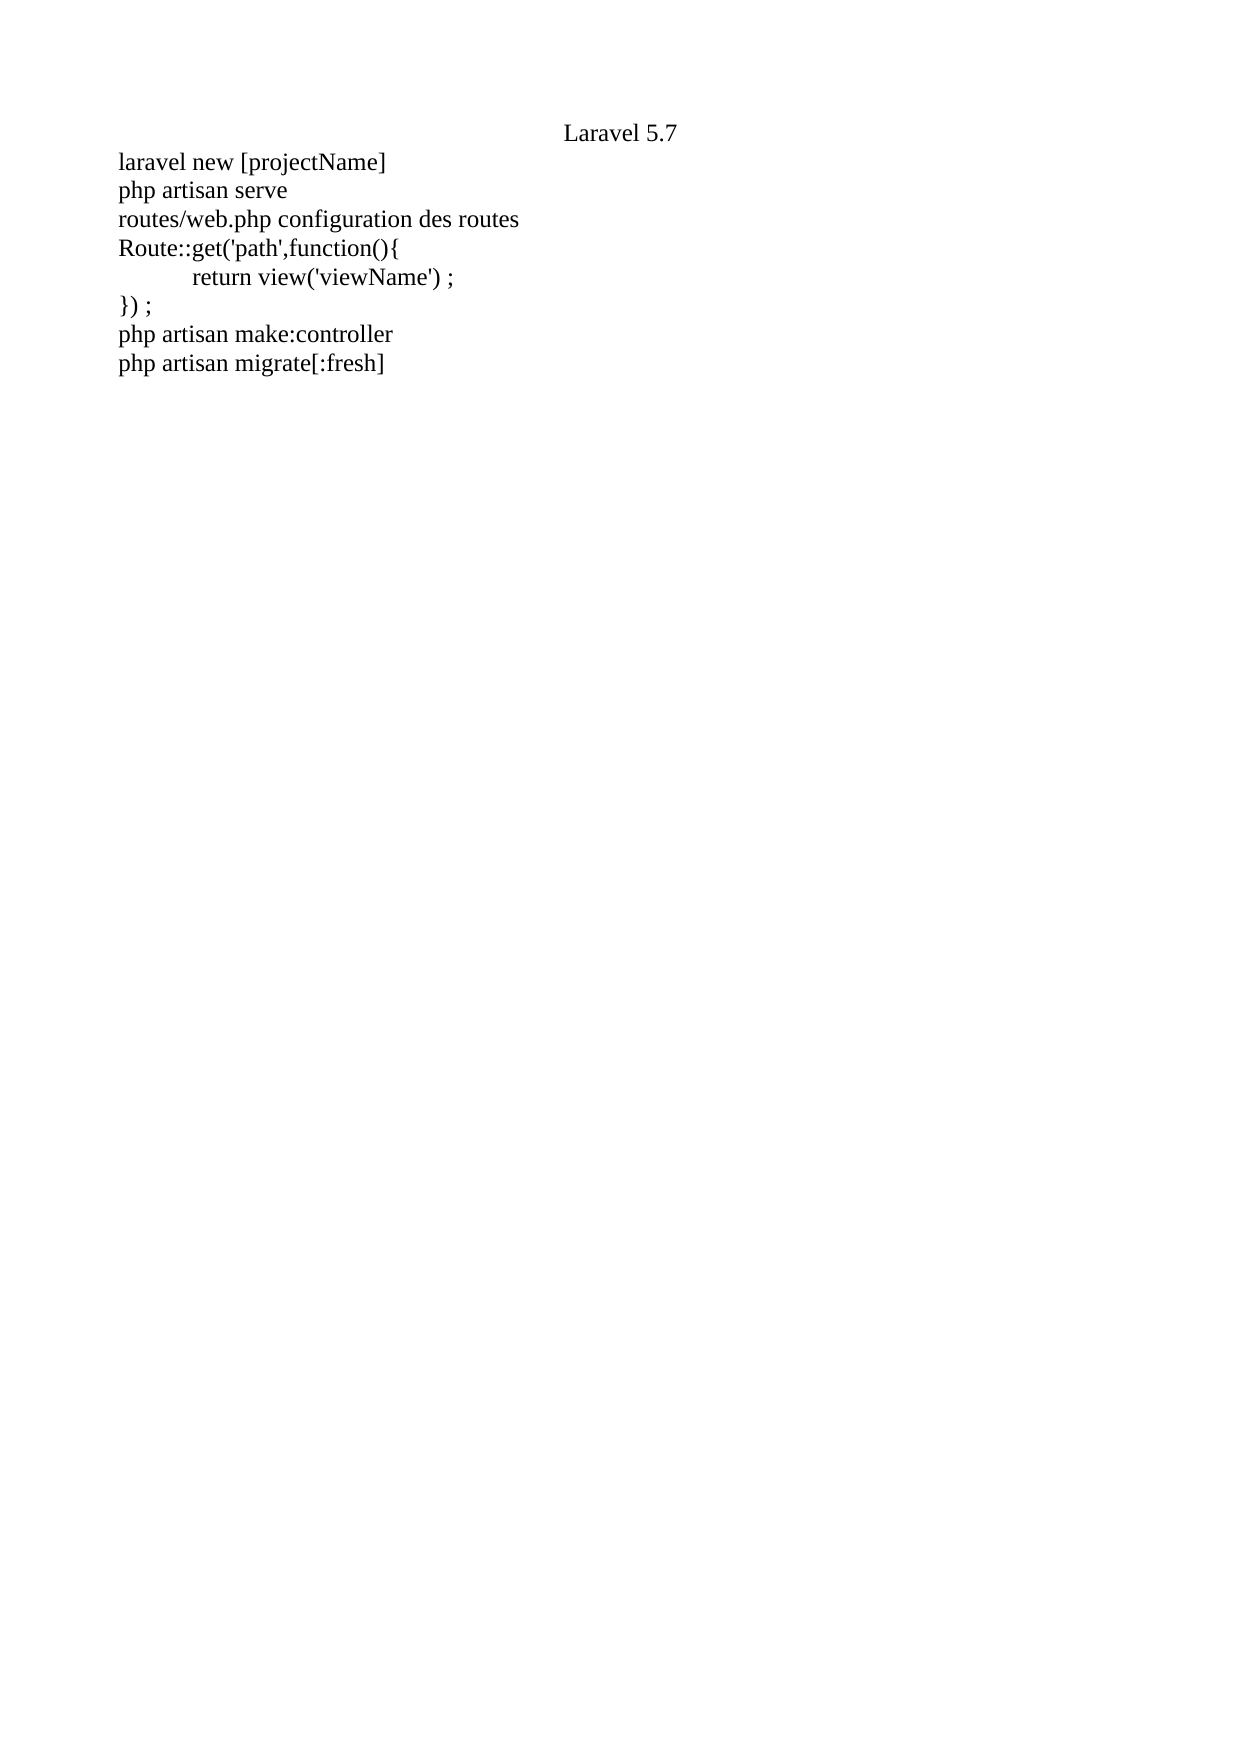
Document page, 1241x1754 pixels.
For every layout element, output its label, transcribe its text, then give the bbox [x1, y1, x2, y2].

text php artisan migrate[:fresh] [118, 348, 1122, 377]
text laravel new [projectName] [118, 147, 1122, 176]
text php artisan make:controller [118, 319, 1122, 348]
text }) ; [118, 291, 1122, 319]
text return view('viewName') ; [118, 262, 1122, 291]
text routes/web.php configuration des routes [118, 204, 1122, 233]
text php artisan serve [118, 176, 1122, 204]
text Laravel 5.7 [118, 118, 1122, 147]
text Route::get('path',function(){ [118, 233, 1122, 262]
